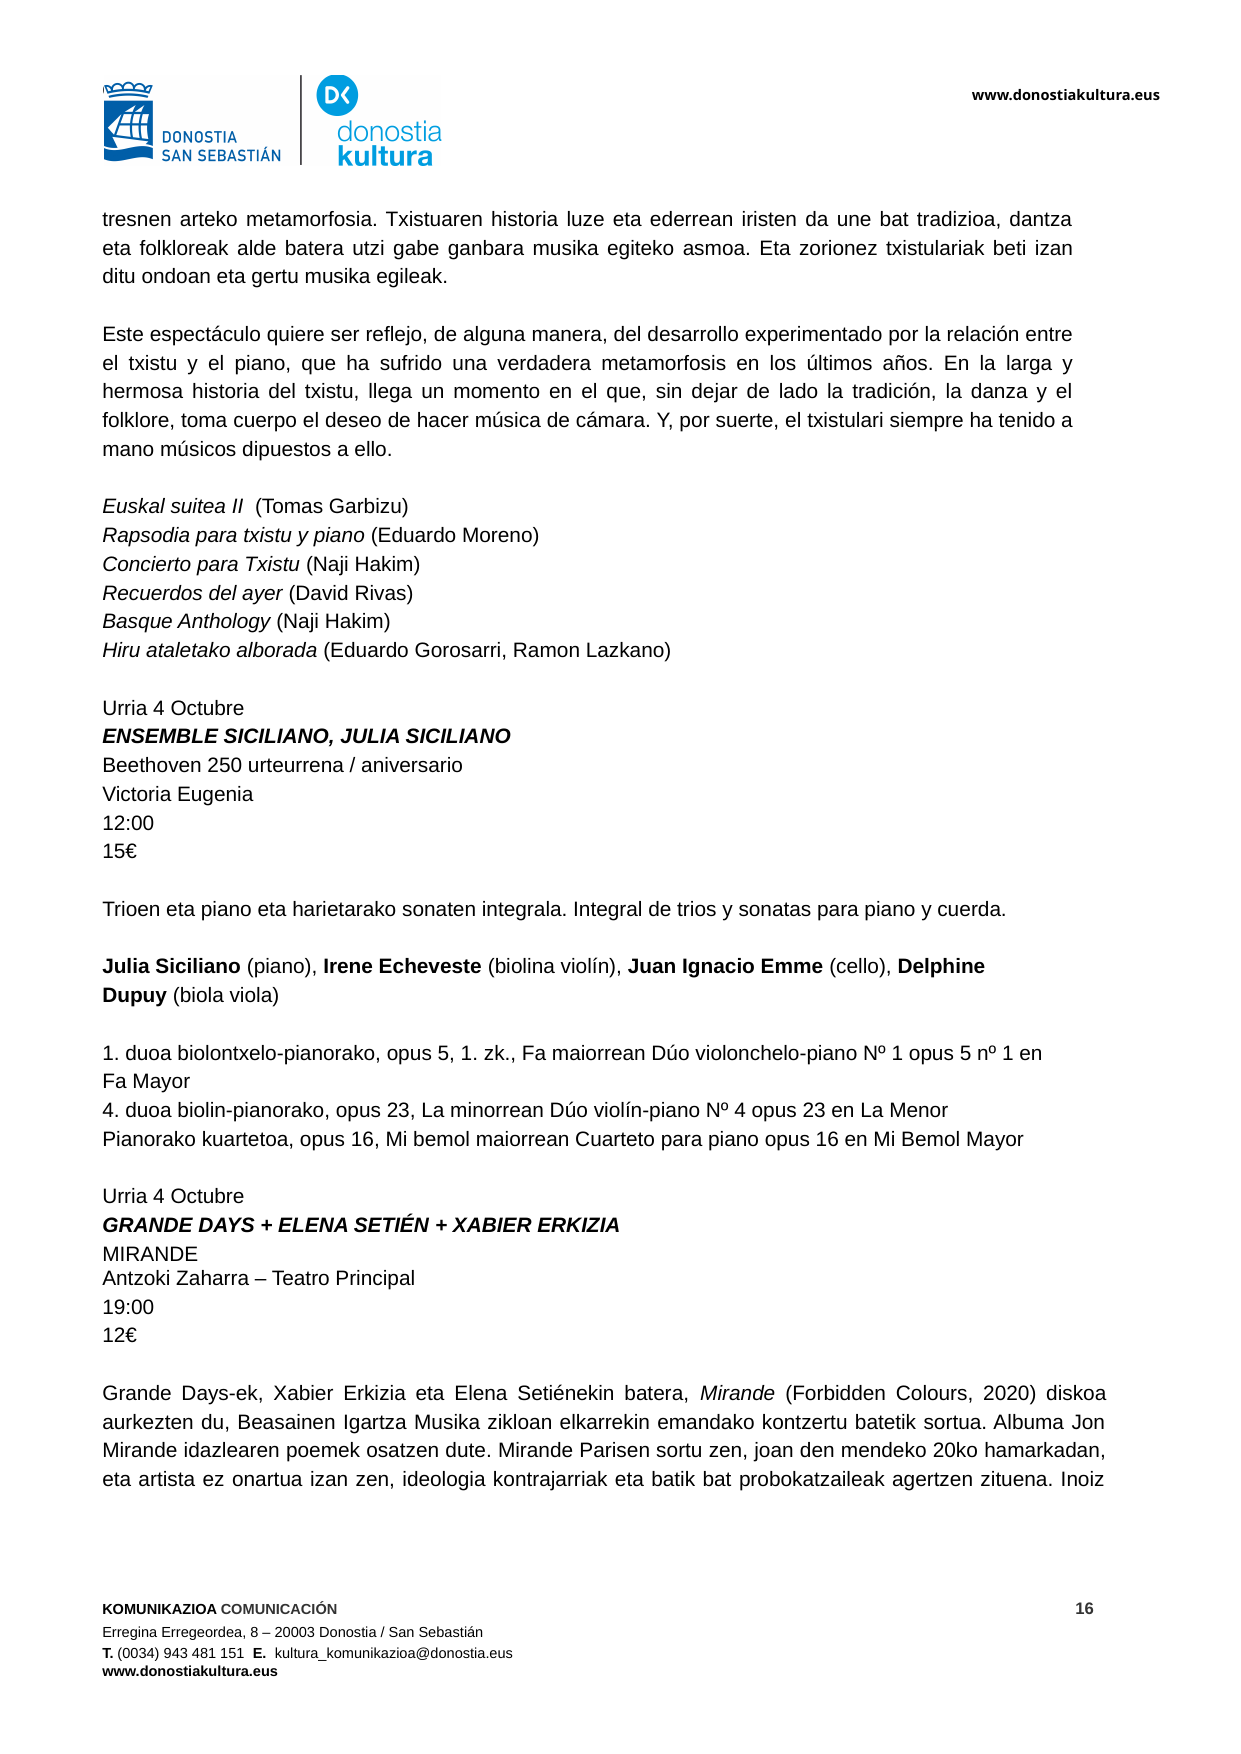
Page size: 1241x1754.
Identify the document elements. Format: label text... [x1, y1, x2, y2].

text Beethoven 250 urteurrena / aniversario [102, 753, 1107, 777]
text Euskal suitea II (Tomas Garbizu) [102, 494, 1074, 518]
text Fa Mayor [102, 1069, 1107, 1093]
text Pianorako kuartetoa, opus 16, Mi bemol maiorrean Cuarteto para piano opus 16 en Mi Bemol Mayor [102, 1127, 1107, 1151]
text ENSEMBLE SICILIANO, JULIA SICILIANO [102, 724, 1107, 748]
list Concierto para Txistu (Naji Hakim) [102, 552, 1074, 576]
text Recuerdos del ayer (David Rivas) [102, 581, 1074, 604]
text Urria 4 Octubre [102, 696, 1107, 719]
text Julia Siciliano (piano), Irene Echeveste (biolina violín), Juan Ignacio Emme (cello), Delphine [102, 954, 1107, 978]
text Urria 4 Octubre [102, 1184, 1107, 1208]
text MIRANDE [102, 1242, 1107, 1266]
text Victoria Eugenia [102, 782, 1107, 806]
text Rapsodia para txistu y piano (Eduardo Moreno) [102, 523, 1074, 547]
text Antzoki Zaharra – Teatro Principal [102, 1266, 1107, 1290]
text 15€ [102, 839, 1107, 863]
text Este espectáculo quiere ser reflejo, de alguna manera, del desarrollo experimentado por la relación entre el txistu y el piano, que ha sufrido una verdadera metamorfosis en los últimos años. En la larga y hermosa historia del txistu, llega un momento en el que, sin dejar de lado la tradición, la danza y el folklore, toma cuerpo el deseo de hacer música de cámara. Y, por suerte, el txistulari siempre ha tenido a mano músicos dipuestos a ello. [102, 322, 1074, 461]
text 19:00 [102, 1294, 1107, 1318]
text 12€ [102, 1323, 1107, 1347]
text Hiru ataletako alborada (Eduardo Gorosarri, Ramon Lazkano) [102, 638, 1074, 662]
picture [104, 75, 442, 166]
text Trioen eta piano eta harietarako sonaten integrala. Integral de trios y sonatas para piano y cuerda. [102, 897, 1107, 921]
text 12:00 [102, 811, 1107, 834]
picture [326, 87, 338, 103]
text Basque Anthology (Naji Hakim) [102, 609, 1074, 633]
text Grande Days-ek, Xabier Erkizia eta Elena Setiénekin batera, Mirande (Forbidden Colours, 2020) diskoa aurkezten du, Beasainen Igartza Musika zikloan elkarrekin emandako kontzertu batetik sortua. Albuma Jon Mirande idazlearen poemek osatzen dute. Mirande Parisen sortu zen, joan den mendeko 20ko hamarkadan, eta artista ez onartua izan zen, ideologia kontrajarriak eta batik bat probokatzaileak agertzen zituena. Inoiz [102, 1381, 1107, 1491]
text 4. duoa biolin-pianorako, opus 23, La minorrean Dúo violín-piano Nº 4 opus 23 en La Menor [102, 1098, 1107, 1122]
text tresnen arteko metamorfosia. Txistuaren historia luze eta ederrean iristen da une bat tradizioa, dantza eta folkloreak alde batera utzi gabe ganbara musika egiteko asmoa. Eta zorionez txistulariak beti izan ditu ondoan eta gertu musika egileak. [102, 207, 1074, 288]
text Dupuy (biola viola) [102, 983, 1107, 1007]
text 1. duoa biolontxelo-pianorako, opus 5, 1. zk., Fa maiorrean Dúo violonchelo-piano Nº 1 opus 5 nº 1 en [102, 1041, 1107, 1064]
text GRANDE DAYS + ELENA SETIÉN + XABIER ERKIZIA [102, 1213, 1107, 1237]
picture [342, 87, 348, 103]
